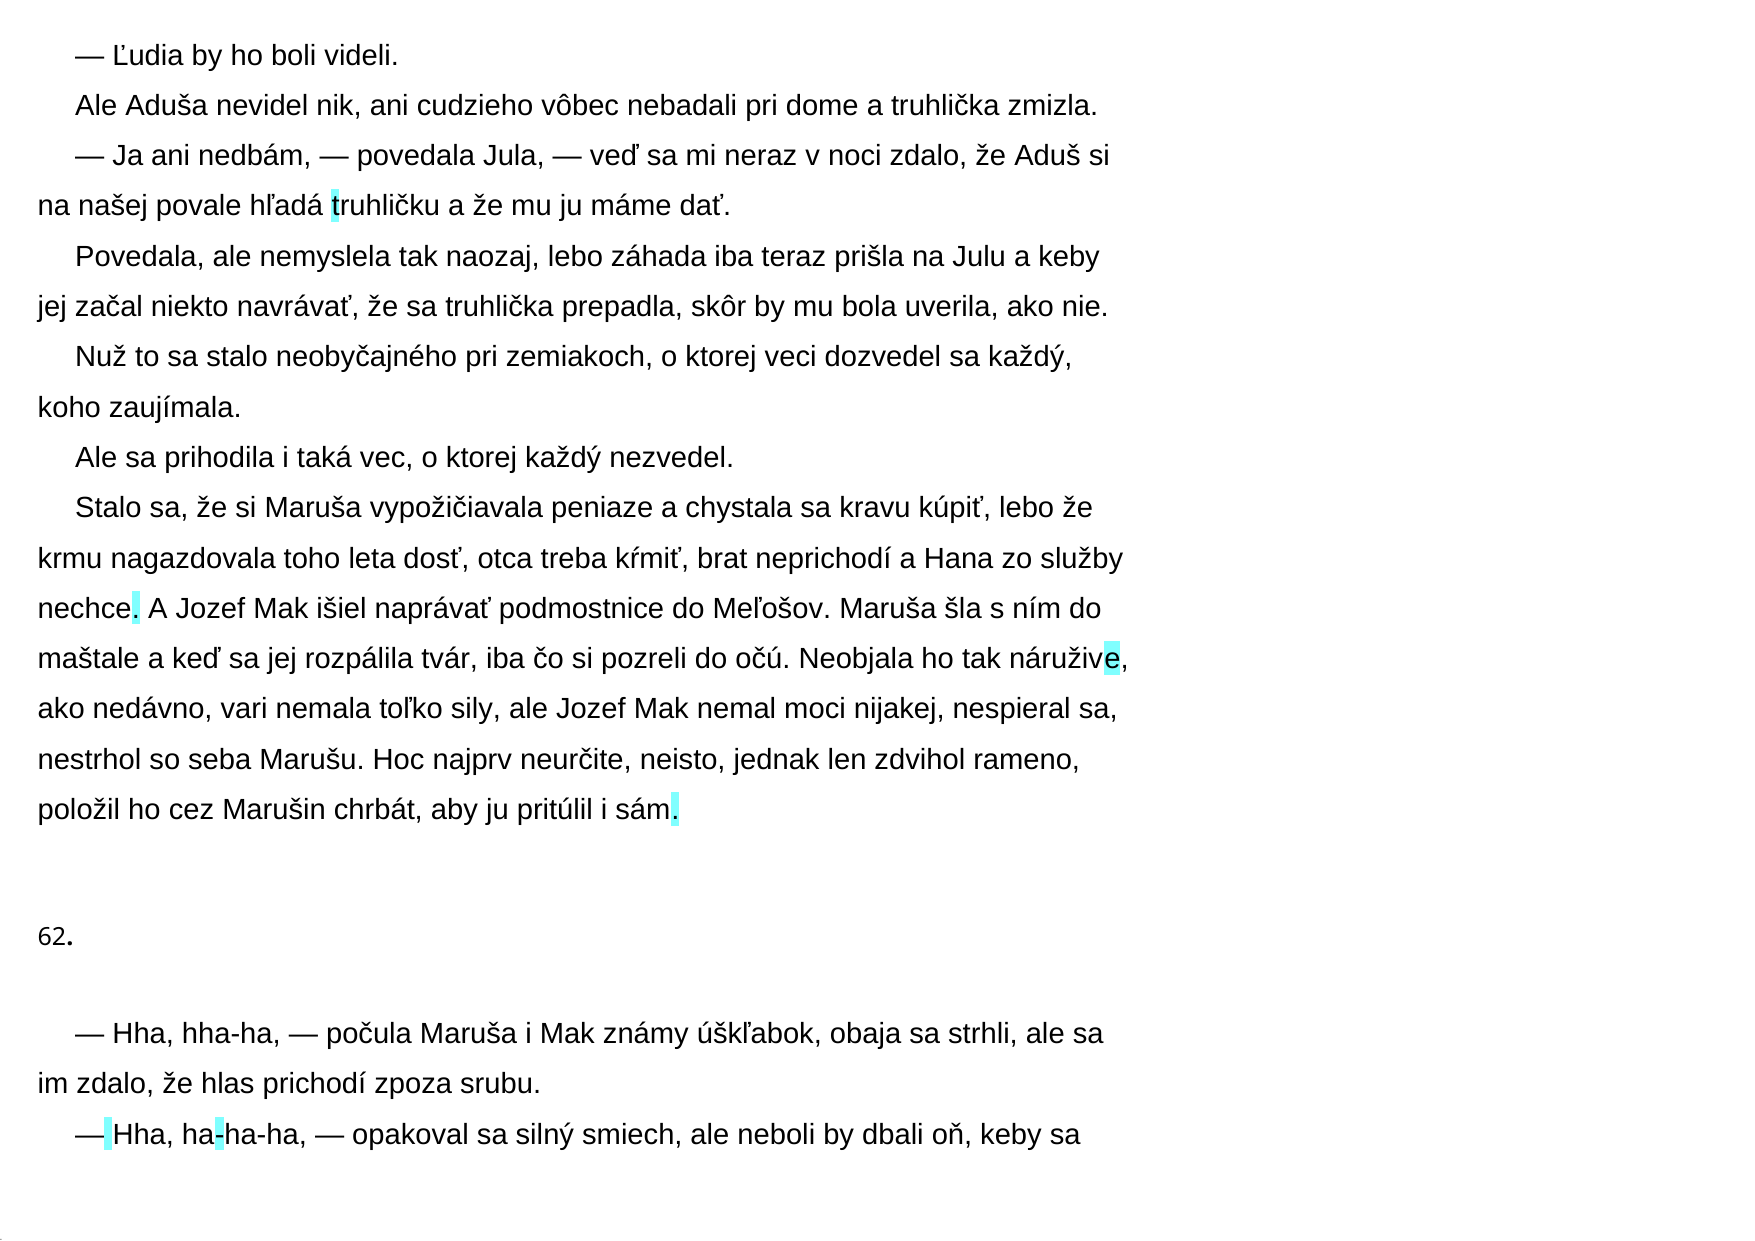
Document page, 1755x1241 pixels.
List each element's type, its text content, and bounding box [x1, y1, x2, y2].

text Nuž to sa stalo neobyčajného pri zemiakoch, o ktorej veci dozvedel sa každý, koho zaujímala. [37, 339, 1130, 423]
text Povedala, ale nemyslela tak naozaj, lebo záhada iba teraz prišla na Julu a keby jej začal niekto navrávať, že sa truhlička prepadla, skôr by mu bola uverila, ako nie. [37, 239, 1130, 323]
text Ale sa prihodila i taká vec, o ktorej každý nezvedel. [37, 440, 1130, 473]
text Stalo sa, že si Maruša vypožičiavala peniaze a chystala sa kravu kúpiť, lebo že krmu nagazdovala toho leta dosť, otca treba kŕmiť, brat neprichodí a Hana zo služby nechce. A Jozef Mak išiel naprávať podmostnice do Meľošov. Maruša šla s ním do maštale a keď sa jej rozpálila tvár, iba čo si pozreli do očú. Neobjala ho tak náružive, ako nedávno, vari nemala toľko sily, ale Jozef Mak nemal moci nijakej, nespieral sa, nestrhol so seba Marušu. Hoc najprv neurčite, neisto, jednak len zdvihol rameno, položil ho cez Marušin chrbát, aby ju pritúlil i sám. [37, 490, 1130, 826]
text Ale Aduša nevidel nik, ani cudzieho vôbec nebadali pri dome a truhlička zmizla. [37, 88, 1130, 121]
text — Hha, hha-ha, — počula Maruša i Mak známy úškľabok, obaja sa strhli, ale sa im zdalo, že hlas prichodí zpoza srubu. [37, 1016, 1130, 1100]
text — Ľudia by ho boli videli. [37, 37, 1130, 71]
text — Hha, ha-ha-ha, — opakoval sa silný smiech, ale neboli by dbali oň, keby sa [37, 1117, 1130, 1150]
subtitle 62. [37, 918, 1130, 953]
text — Ja ani nedbám, — povedala Jula, — veď sa mi neraz v noci zdalo, že Aduš si na našej povale hľadá truhličku a že mu ju máme dať. [37, 138, 1130, 222]
